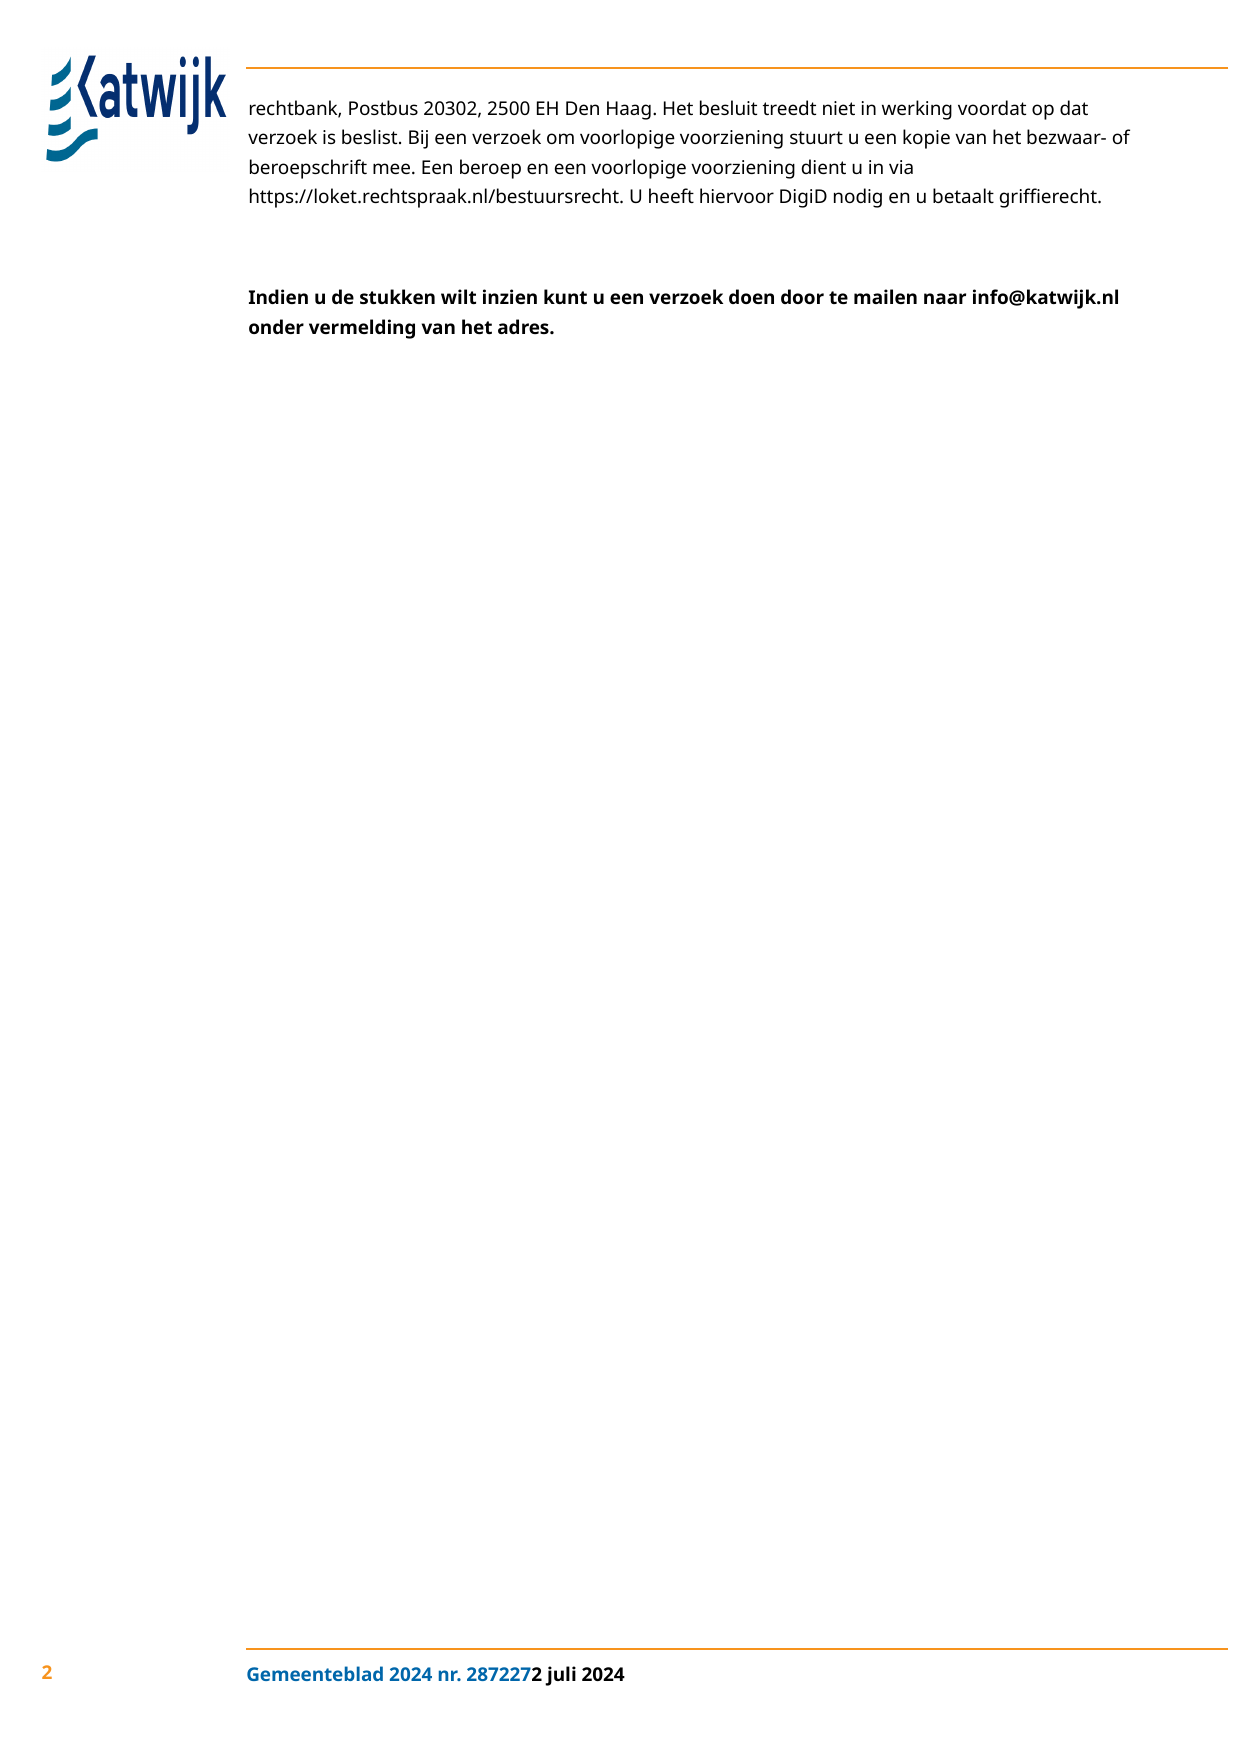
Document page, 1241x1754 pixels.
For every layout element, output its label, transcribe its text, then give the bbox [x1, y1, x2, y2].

text Indien u de stukken wilt inzien kunt u een verzoek doen door te mailen naar info@katwijk.nl onder vermelding van het adres. [248, 284, 1152, 340]
text rechtbank, Postbus 20302, 2500 EH Den Haag. Het besluit treedt niet in werking voordat op dat verzoek is beslist. Bij een verzoek om voorlopige voorziening stuurt u een kopie van het bezwaar- of beroepschrift mee. Een beroep en een voorlopige voorziening dient u in via https://loket.rechtspraak.nl/bestuursrecht. U heeft hiervoor DigiD nodig en u betaalt griffierecht. [248, 95, 1152, 209]
picture [41, 47, 231, 172]
